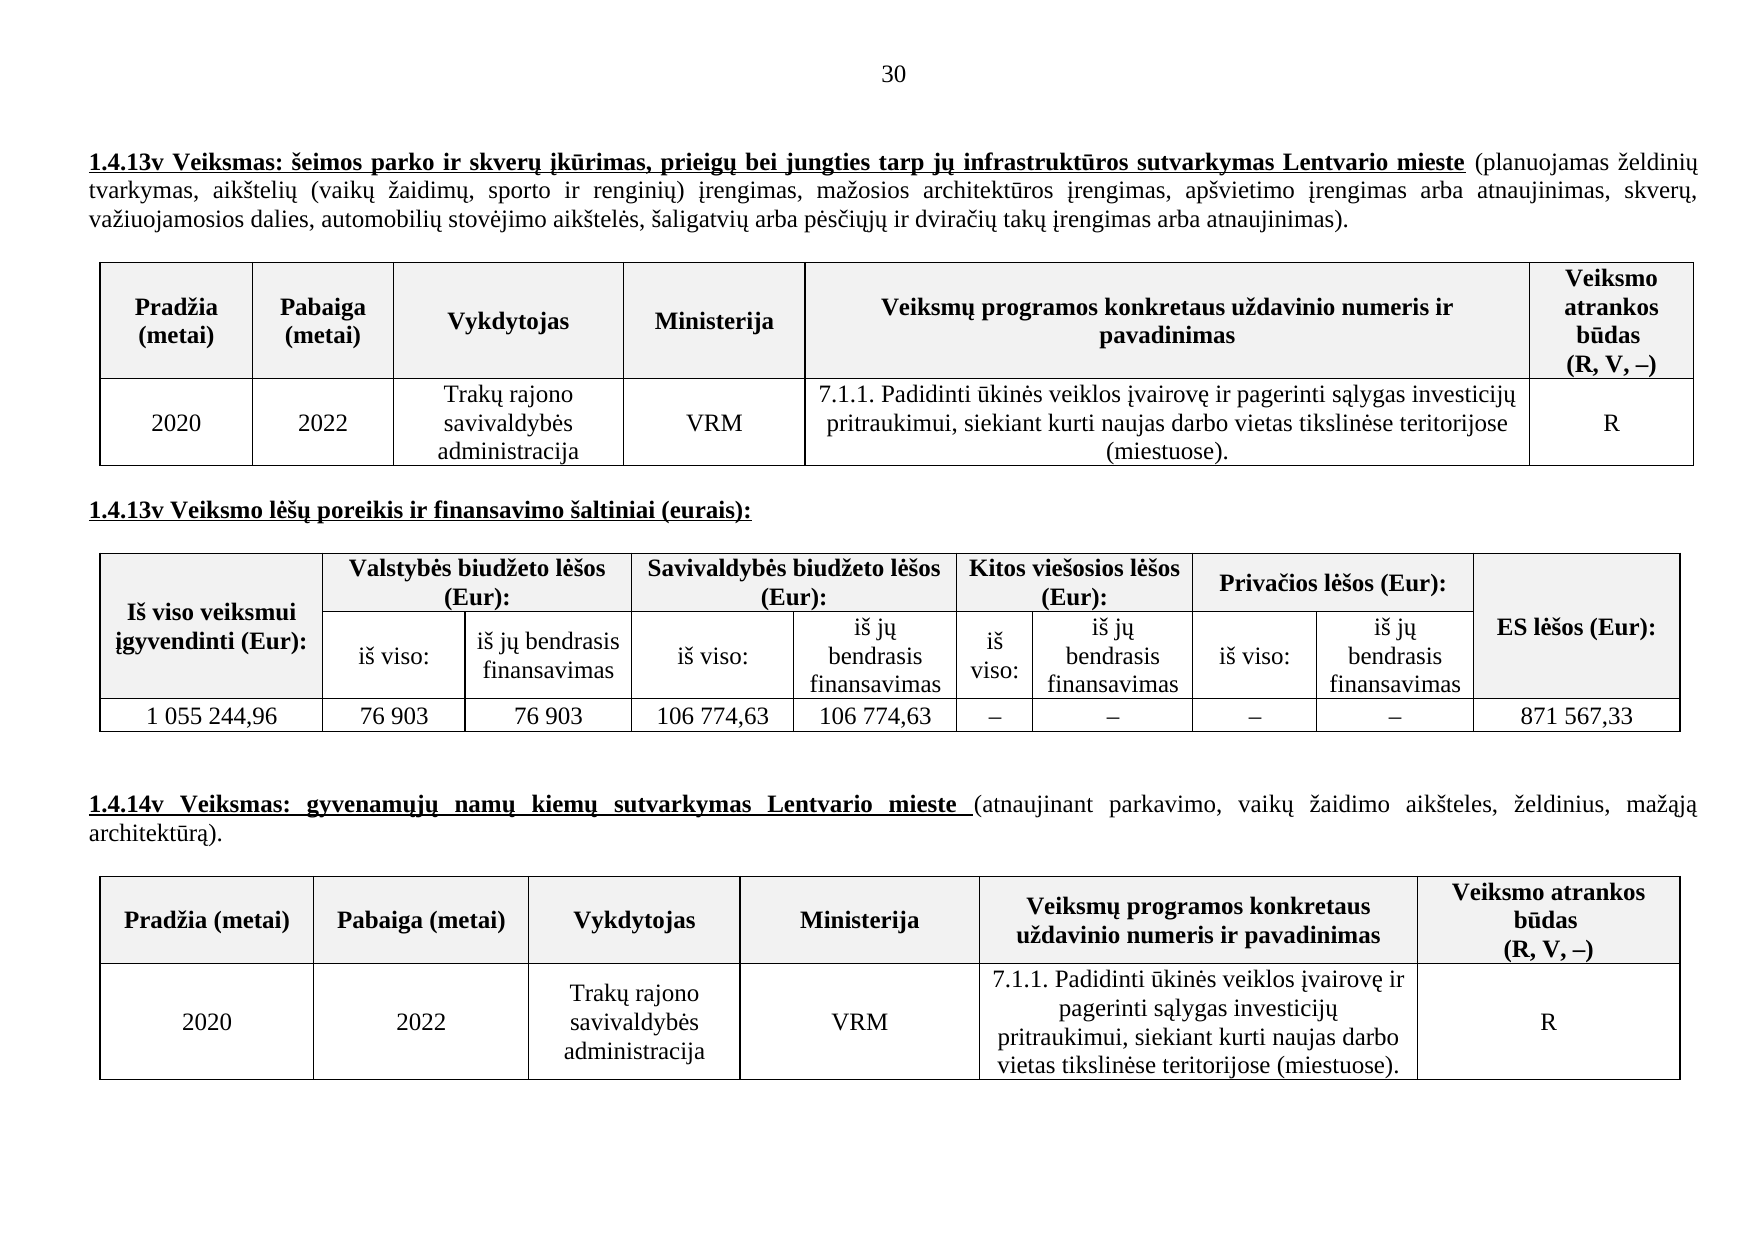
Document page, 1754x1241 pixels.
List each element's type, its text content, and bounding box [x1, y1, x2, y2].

table_header Ministerija [624, 263, 804, 378]
table_header Veiksmų programos konkretaus uždavinio numeris ir pavadinimas [980, 877, 1417, 963]
table_cell – [1033, 699, 1192, 731]
table_cell R [1530, 379, 1693, 465]
table_cell iš viso: [957, 612, 1032, 698]
table_header Veiksmo atrankos būdas (R, V, –) [1418, 877, 1679, 963]
table_cell 106 774,63 [794, 699, 956, 731]
table_cell iš viso: [323, 612, 464, 698]
table_header Pabaiga (metai) [253, 263, 393, 378]
table_cell iš viso: [632, 612, 793, 698]
table_cell 106 774,63 [632, 699, 793, 731]
table_cell 871 567,33 [1474, 699, 1679, 731]
table_header Vykdytojas [529, 877, 739, 963]
table_cell Trakų rajono savivaldybės administracija [529, 964, 739, 1079]
table_header Valstybės biudžeto lėšos (Eur): [323, 554, 631, 611]
table_header Ministerija [741, 877, 979, 963]
table_cell VRM [624, 379, 804, 465]
table_header Veiksmo atrankos būdas (R, V, –) [1530, 263, 1693, 378]
table_header Iš viso veiksmui įgyvendinti (Eur): [101, 554, 322, 698]
table_header Vykdytojas [394, 263, 623, 378]
table_header Kitos viešosios lėšos (Eur): [957, 554, 1192, 611]
table_header Pradžia (metai) [101, 877, 313, 963]
table_cell 2022 [314, 964, 528, 1079]
table_cell 76 903 [466, 699, 631, 731]
table_cell – [957, 699, 1032, 731]
table_cell iš jų bendrasis finansavimas [1033, 612, 1192, 698]
table_cell iš jų bendrasis finansavimas [1317, 612, 1473, 698]
table_cell 2020 [101, 379, 252, 465]
table_cell – [1193, 699, 1316, 731]
table_header Privačios lėšos (Eur): [1193, 554, 1473, 611]
text 1.4.13v Veiksmo lėšų poreikis ir finansavimo šaltiniai (eurais): [89, 495, 1698, 524]
table_cell R [1418, 964, 1679, 1079]
table_cell 76 903 [323, 699, 464, 731]
text 1.4.14v Veiksmas: gyvenamųjų namų kiemų sutvarkymas Lentvario mieste (atnaujinant parkavimo, vaikų žaidimo aikšteles, želdinius, mažąją architektūrą). [89, 789, 1698, 847]
table_cell iš jų bendrasis finansavimas [466, 612, 631, 698]
table_cell 2022 [253, 379, 393, 465]
table_cell iš viso: [1193, 612, 1316, 698]
table_cell VRM [741, 964, 979, 1079]
table_cell 1 055 244,96 [101, 699, 322, 731]
table_header Savivaldybės biudžeto lėšos (Eur): [632, 554, 956, 611]
table_cell iš jų bendrasis finansavimas [794, 612, 956, 698]
table_cell 2020 [101, 964, 313, 1079]
text 1.4.13v Veiksmas: šeimos parko ir skverų įkūrimas, prieigų bei jungties tarp jų infrastruktūros sutvarkymas Lentvario mieste (planuojamas želdinių tvarkymas, aikštelių (vaikų žaidimų, sporto ir renginių) įrengimas, mažosios architektūros įrengimas, apšvietimo įrengimas arba atnaujinimas, skverų, važiuojamosios dalies, automobilių stovėjimo aikštelės, šaligatvių arba pėsčiųjų ir dviračių takų įrengimas arba atnaujinimas). [89, 147, 1698, 233]
table_header ES lėšos (Eur): [1474, 554, 1679, 698]
table_header Pradžia (metai) [101, 263, 252, 378]
table_cell 7.1.1. Padidinti ūkinės veiklos įvairovę ir pagerinti sąlygas investicijų pritraukimui, siekiant kurti naujas darbo vietas tikslinėse teritorijose (miestuose). [980, 964, 1417, 1079]
table_header Veiksmų programos konkretaus uždavinio numeris ir pavadinimas [806, 263, 1529, 378]
table_cell 7.1.1. Padidinti ūkinės veiklos įvairovę ir pagerinti sąlygas investicijų pritraukimui, siekiant kurti naujas darbo vietas tikslinėse teritorijose (miestuose). [806, 379, 1529, 465]
table_cell – [1317, 699, 1473, 731]
table_cell Trakų rajono savivaldybės administracija [394, 379, 623, 465]
table_header Pabaiga (metai) [314, 877, 528, 963]
